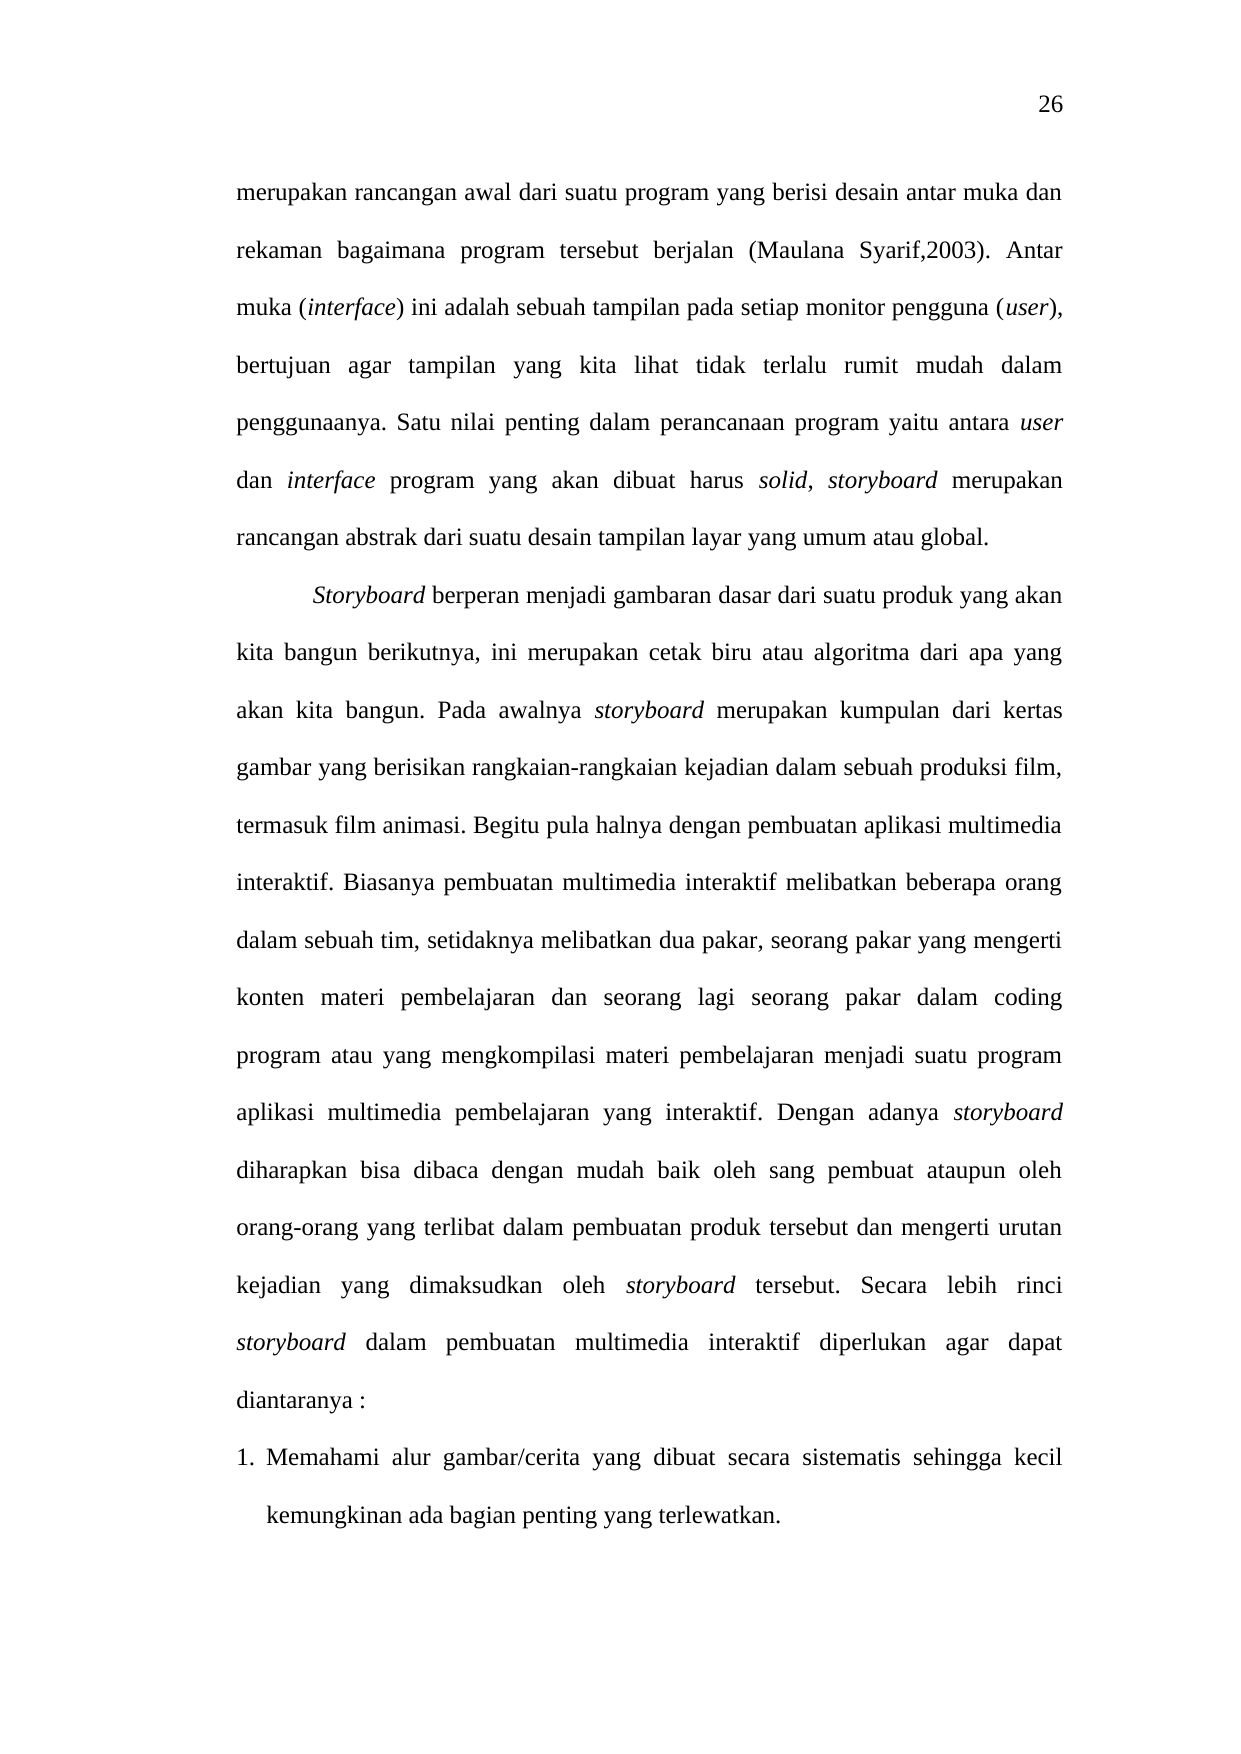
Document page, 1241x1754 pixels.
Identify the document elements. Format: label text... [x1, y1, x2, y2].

text merupakan rancangan awal dari suatu program yang berisi desain antar muka dan rekaman bagaimana program tersebut berjalan (Maulana Syarif,2003). Antar muka (interface) ini adalah sebuah tampilan pada setiap monitor pengguna (user), bertujuan agar tampilan yang kita lihat tidak terlalu rumit mudah dalam penggunaanya. Satu nilai penting dalam perancanaan program yaitu antara user dan interface program yang akan dibuat harus solid, storyboard merupakan rancangan abstrak dari suatu desain tampilan layar yang umum atau global. [236, 177, 1063, 551]
list Memahami alur gambar/cerita yang dibuat secara sistematis sehingga kecil kemungkinan ada bagian penting yang terlewatkan. [236, 1442, 1063, 1528]
text Storyboard berperan menjadi gambaran dasar dari suatu produk yang akan kita bangun berikutnya, ini merupakan cetak biru atau algoritma dari apa yang akan kita bangun. Pada awalnya storyboard merupakan kumpulan dari kertas gambar yang berisikan rangkaian-rangkaian kejadian dalam sebuah produksi film, termasuk film animasi. Begitu pula halnya dengan pembuatan aplikasi multimedia interaktif. Biasanya pembuatan multimedia interaktif melibatkan beberapa orang dalam sebuah tim, setidaknya melibatkan dua pakar, seorang pakar yang mengerti konten materi pembelajaran dan seorang lagi seorang pakar dalam coding program atau yang mengkompilasi materi pembelajaran menjadi suatu program aplikasi multimedia pembelajaran yang interaktif. Dengan adanya storyboard diharapkan bisa dibaca dengan mudah baik oleh sang pembuat ataupun oleh orang-orang yang terlibat dalam pembuatan produk tersebut dan mengerti urutan kejadian yang dimaksudkan oleh storyboard tersebut. Secara lebih rinci storyboard dalam pembuatan multimedia interaktif diperlukan agar dapat diantaranya : [236, 580, 1063, 1413]
